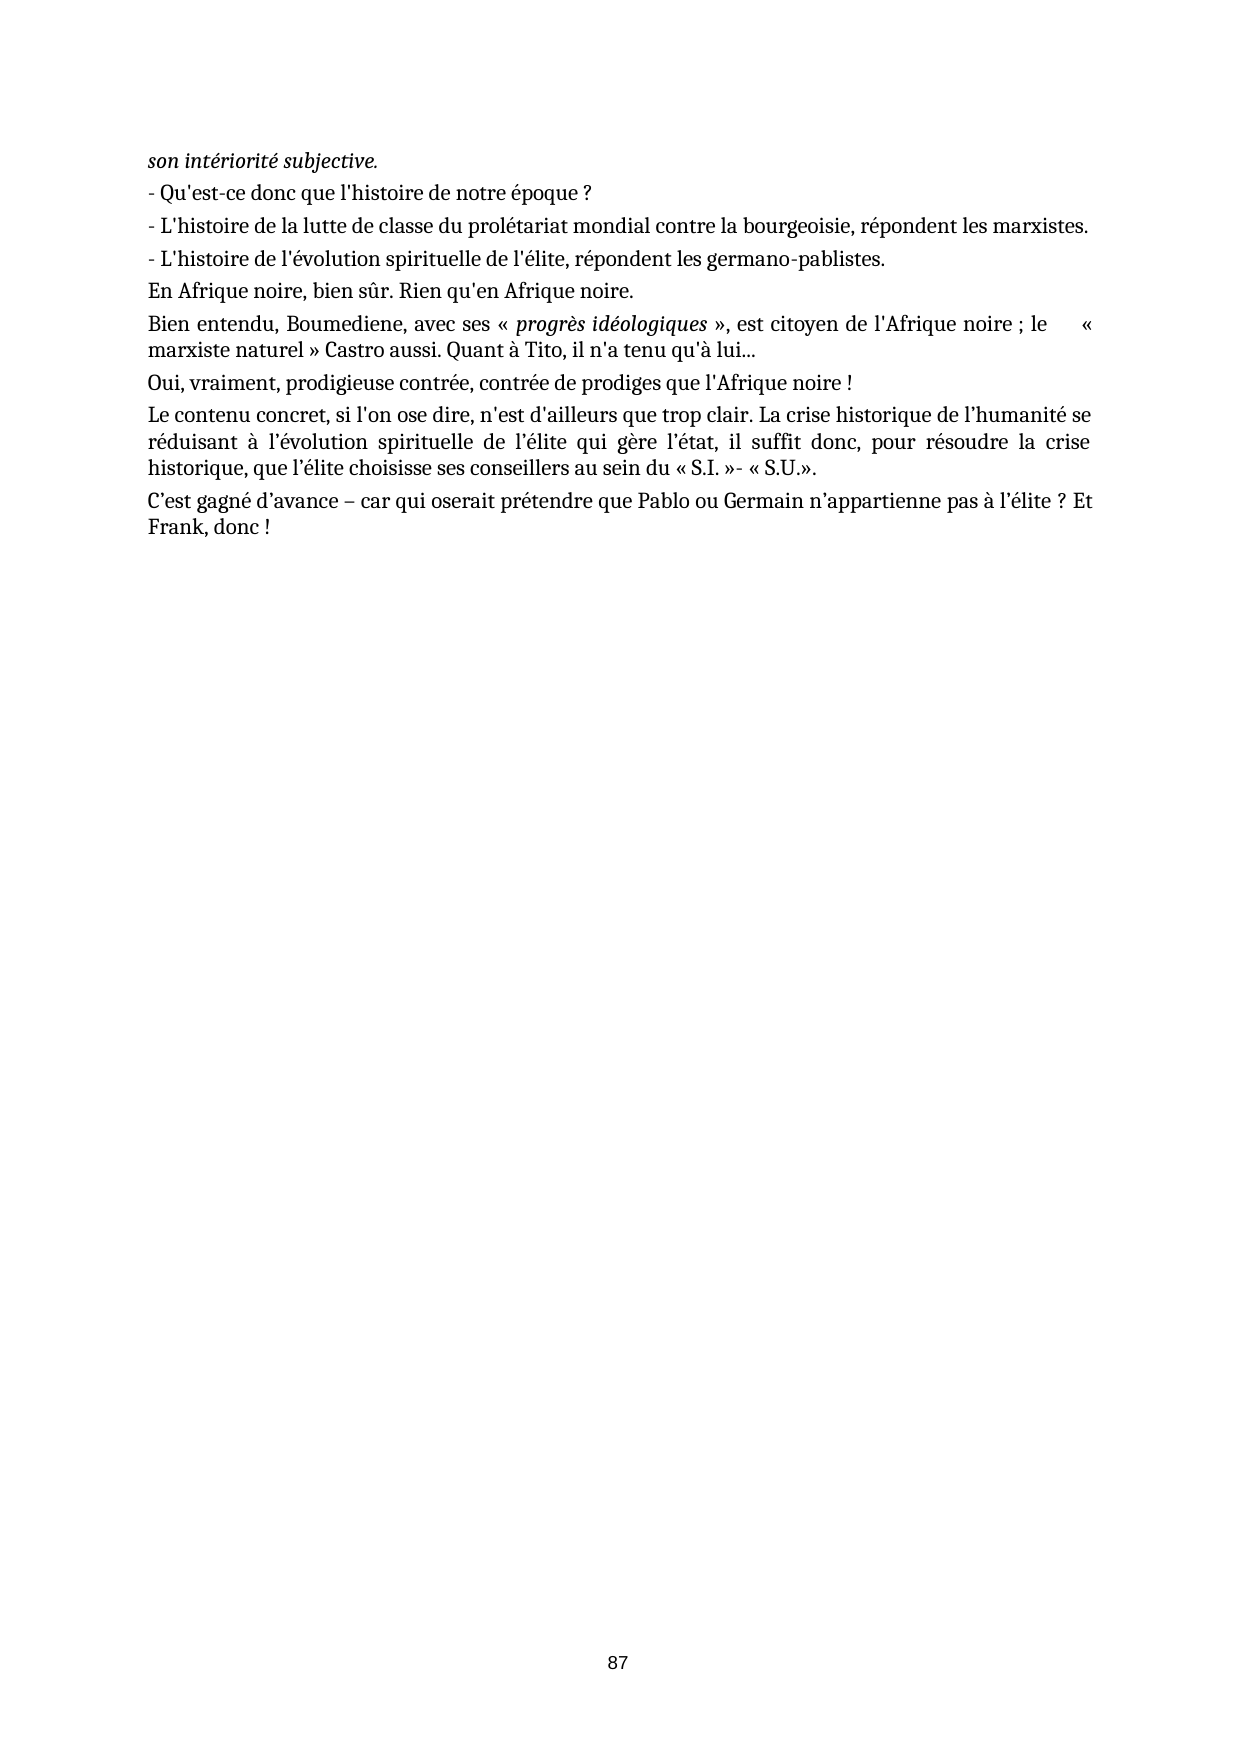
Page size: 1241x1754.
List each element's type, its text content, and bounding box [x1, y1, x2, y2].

text Oui, vraiment, prodigieuse contrée, contrée de prodiges que l'Afrique noire ! [148, 369, 1093, 396]
text son intériorité subjective. [148, 148, 1093, 174]
text ‑ L'histoire de la lutte de classe du prolétariat mondial contre la bourgeoisie, répondent les marxistes. [148, 213, 1093, 239]
text ‑ Qu'est‑ce donc que l'histoire de notre époque ? [148, 180, 1093, 207]
text ‑ L'histoire de l'évolution spirituelle de l'élite, répondent les germano‑pablistes. [148, 245, 1093, 272]
text En Afrique noire, bien sûr. Rien qu'en Afrique noire. [148, 278, 1093, 304]
text Le contenu concret, si l'on ose dire, n'est d'ailleurs que trop clair. La crise historique de l’humanité se réduisant à l’évolution spirituelle de l’élite qui gère l’état, il suffit donc, pour résoudre la crise historique, que l’élite choisisse ses conseillers au sein du « S.I. »- « S.U.». [148, 402, 1093, 481]
text C’est gagné d’avance – car qui oserait prétendre que Pablo ou Germain n’appartienne pas à l’élite ? Et Frank, donc ! [148, 487, 1093, 540]
text Bien entendu, Boumediene, avec ses « progrès idéologiques », est citoyen de l'Afrique noire ; le « marxiste naturel » Castro aussi. Quant à Tito, il n'a tenu qu'à lui... [148, 311, 1093, 363]
